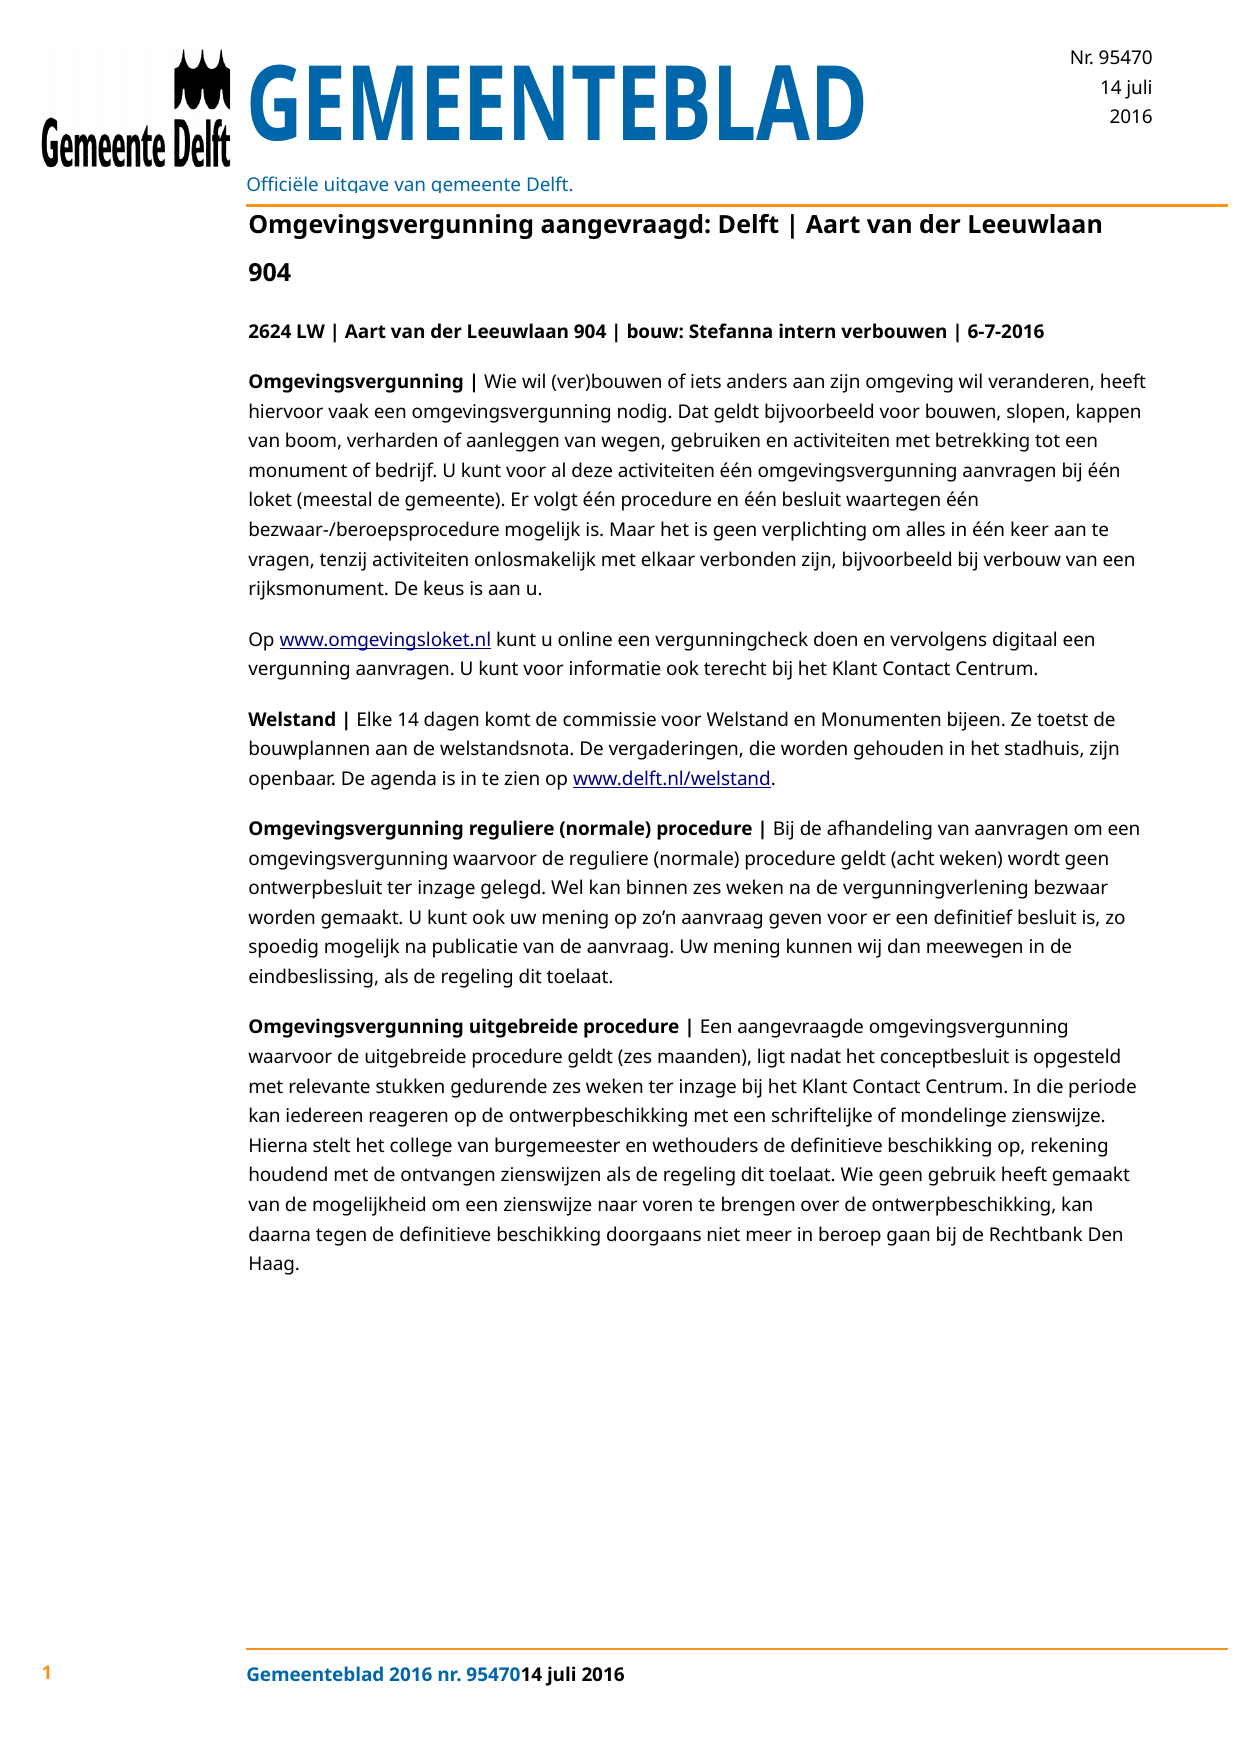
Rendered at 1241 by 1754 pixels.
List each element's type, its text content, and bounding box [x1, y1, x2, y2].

picture [41, 47, 231, 172]
text 2624 LW | Aart van der Leeuwlaan 904 | bouw: Stefanna intern verbouwen | 6-7-2016 [248, 318, 1152, 344]
text Omgevingsvergunning uitgebreide procedure | Een aangevraagde omgevingsvergunning waarvoor de uitgebreide procedure geldt (zes maanden), ligt nadat het conceptbesluit is opgesteld met relevante stukken gedurende zes weken ter inzage bij het Klant Contact Centrum. In die periode kan iedereen reageren op de ontwerpbeschikking met een schriftelijke of mondelinge zienswijze. Hierna stelt het college van burgemeester en wethouders de definitieve beschikking op, rekening houdend met de ontvangen zienswijzen als de regeling dit toelaat. Wie geen gebruik heeft gemaakt van de mogelijkheid om een zienswijze naar voren te brengen over de ontwerpbeschikking, kan daarna tegen de definitieve beschikking doorgaans niet meer in beroep gaan bij de Rechtbank Den Haag. [248, 1014, 1152, 1276]
text Op www.omgevingsloket.nl kunt u online een vergunningcheck doen en vervolgens digitaal een vergunning aanvragen. U kunt voor informatie ook terecht bij het Klant Contact Centrum. [248, 626, 1152, 681]
text Omgevingsvergunning aangevraagd: Delft | Aart van der Leeuwlaan 904 [248, 207, 1152, 288]
text Omgevingsvergunning | Wie wil (ver)bouwen of iets anders aan zijn omgeving wil veranderen, heeft hiervoor vaak een omgevingsvergunning nodig. Dat geldt bijvoorbeeld voor bouwen, slopen, kappen van boom, verharden of aanleggen van wegen, gebruiken en activiteiten met betrekking tot een monument of bedrijf. U kunt voor al deze activiteiten één omgevingsvergunning aanvragen bij één loket (meestal de gemeente). Er volgt één procedure en één besluit waartegen één bezwaar-/beroepsprocedure mogelijk is. Maar het is geen verplichting om alles in één keer aan te vragen, tenzij activiteiten onlosmakelijk met elkaar verbonden zijn, bijvoorbeeld bij verbouw van een rijksmonument. De keus is aan u. [248, 368, 1152, 601]
text Welstand | Elke 14 dagen komt de commissie voor Welstand en Monumenten bijeen. Ze toetst de bouwplannen aan de welstandsnota. De vergaderingen, die worden gehouden in het stadhuis, zijn openbaar. De agenda is in te zien op www.delft.nl/welstand. [248, 706, 1152, 791]
text Omgevingsvergunning reguliere (normale) procedure | Bij de afhandeling van aanvragen om een omgevingsvergunning waarvoor de reguliere (normale) procedure geldt (acht weken) wordt geen ontwerpbesluit ter inzage gelegd. Wel kan binnen zes weken na de vergunningverlening bezwaar worden gemaakt. U kunt ook uw mening op zo’n aanvraag geven voor er een definitief besluit is, zo spoedig mogelijk na publicatie van de aanvraag. Uw mening kunnen wij dan meewegen in de eindbeslissing, als de regeling dit toelaat. [248, 815, 1152, 989]
